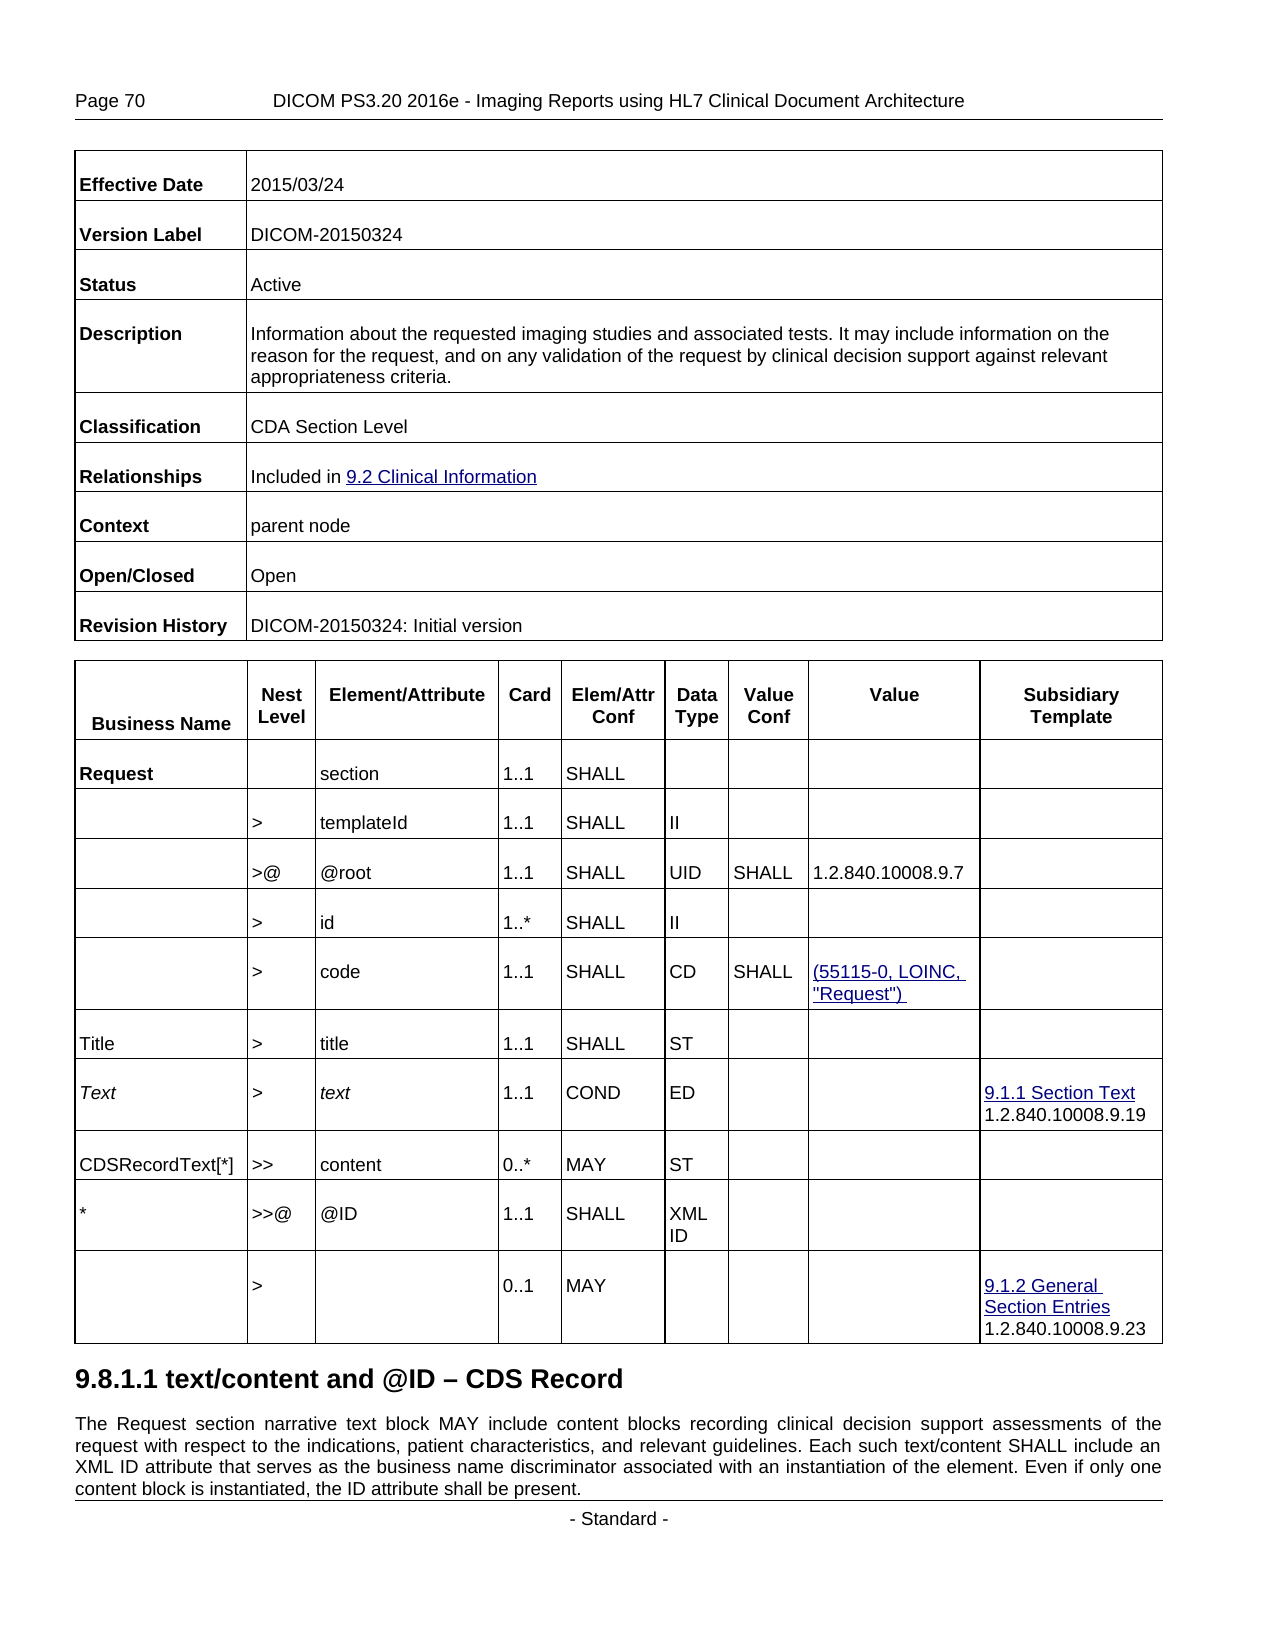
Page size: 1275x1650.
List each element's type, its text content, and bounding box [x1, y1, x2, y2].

table_cell 0..* [499, 1131, 561, 1179]
table_header Elem/Attr Conf [562, 661, 664, 738]
table_cell Context [76, 492, 246, 541]
table_cell title [316, 1010, 498, 1058]
table_cell 2015/03/24 [247, 151, 1162, 200]
text The Request section narrative text block MAY include content blocks recording clinical decision support assessments of the request with respect to the indications, patient characteristics, and relevant guidelines. Each such text/content SHALL include an XML ID attribute that serves as the business name discriminator associated with an instantiation of the element. Even if only one content block is instantiated, the ID attribute shall be present. [75, 1413, 1162, 1499]
table_cell 1..1 [499, 789, 561, 838]
table_cell template​Id [316, 789, 498, 838]
table_cell Request [76, 740, 247, 788]
table_cell [729, 1131, 808, 1179]
table_cell [809, 1059, 979, 1129]
table_cell * [76, 1180, 247, 1250]
table_cell (55115-0, LOINC, "Request") [809, 938, 979, 1008]
table_header Value Conf [729, 661, 808, 738]
table_cell [729, 889, 808, 937]
table_cell [666, 1251, 728, 1343]
table_cell text [316, 1059, 498, 1129]
table_cell [248, 740, 315, 788]
table_cell Relationships [76, 443, 246, 491]
table_cell [809, 789, 979, 838]
table_cell Effective Date [76, 151, 246, 200]
table_cell ED [666, 1059, 728, 1129]
table_cell [809, 889, 979, 937]
table_cell 0..1 [499, 1251, 561, 1343]
table_cell SHALL [562, 740, 664, 788]
table_cell SHALL [562, 1180, 664, 1250]
table_cell 1..1 [499, 1059, 561, 1129]
table_cell [76, 839, 247, 888]
table_cell Open [247, 542, 1162, 591]
table_cell DICOM-20150324 [247, 201, 1162, 249]
table_cell CDSRecord​Text[*] [76, 1131, 247, 1179]
table_cell code [316, 938, 498, 1008]
table_cell [981, 889, 1162, 937]
table_cell >>@ [248, 1180, 315, 1250]
table_header Business Name [76, 661, 247, 738]
table_cell [981, 1131, 1162, 1179]
table_cell Title [76, 1010, 247, 1058]
table_cell >> [248, 1131, 315, 1179]
table_cell Status [76, 250, 246, 299]
table_cell [76, 889, 247, 937]
table_cell [729, 1180, 808, 1250]
table_cell SHALL [562, 889, 664, 937]
table_cell Included in 9.2 Clinical Information [247, 443, 1162, 491]
table_cell SHALL [562, 789, 664, 838]
table_cell [981, 740, 1162, 788]
table_cell ST [666, 1010, 728, 1058]
table_cell [729, 789, 808, 838]
table_cell [809, 1251, 979, 1343]
table_cell II [666, 889, 728, 937]
table_header Nest Level [248, 661, 315, 738]
table_cell > [248, 1010, 315, 1058]
table_cell 1..1 [499, 839, 561, 888]
table_cell MAY [562, 1251, 664, 1343]
table_cell [981, 839, 1162, 888]
table_header Value [809, 661, 979, 738]
table_cell 1..1 [499, 1180, 561, 1250]
table_cell Text [76, 1059, 247, 1129]
table_cell Revision History [76, 592, 246, 640]
table_cell 1..1 [499, 1010, 561, 1058]
table_cell [981, 789, 1162, 838]
table_cell Description [76, 300, 246, 392]
table_cell [729, 740, 808, 788]
table_cell SHALL [729, 938, 808, 1008]
table_cell SHALL [729, 839, 808, 888]
table_cell >@ [248, 839, 315, 888]
text 9.8.1.1 text/content and @ID – CDS Record [75, 1363, 1162, 1394]
table_cell 1..1 [499, 938, 561, 1008]
table_cell Information about the requested imaging studies and associated tests. It may include information on the reason for the request, and on any validation of the request by clinical decision support against relevant appropriateness criteria. [247, 300, 1162, 392]
table_cell > [248, 1059, 315, 1129]
table_cell > [248, 889, 315, 937]
table_cell XML ID [666, 1180, 728, 1250]
table_cell [729, 1251, 808, 1343]
table_cell [809, 1010, 979, 1058]
table_cell @root [316, 839, 498, 888]
table_cell ST [666, 1131, 728, 1179]
table_cell [666, 740, 728, 788]
table_cell SHALL [562, 938, 664, 1008]
table_cell Open/Closed [76, 542, 246, 591]
table_cell > [248, 1251, 315, 1343]
table_cell [76, 789, 247, 838]
table_cell Classification [76, 393, 246, 442]
table_header Card [499, 661, 561, 738]
table_cell [76, 1251, 247, 1343]
table_cell MAY [562, 1131, 664, 1179]
table_cell 1..1 [499, 740, 561, 788]
table_cell DICOM-20150324: Initial version [247, 592, 1162, 640]
table_cell content [316, 1131, 498, 1179]
table_cell [981, 938, 1162, 1008]
table_cell [981, 1010, 1162, 1058]
table_cell parent node [247, 492, 1162, 541]
table_cell COND [562, 1059, 664, 1129]
table_cell Version Label [76, 201, 246, 249]
table_cell Active [247, 250, 1162, 299]
table_cell 1..* [499, 889, 561, 937]
table_cell [729, 1010, 808, 1058]
table_cell 1.2.840.10008.9.7 [809, 839, 979, 888]
table_header Subsidiary Template [981, 661, 1162, 738]
table_cell UID [666, 839, 728, 888]
table_cell CD [666, 938, 728, 1008]
table_cell @ID [316, 1180, 498, 1250]
table_cell 9.1.1 Section Text 1.2.840.10008.9.19 [981, 1059, 1162, 1129]
table_cell [809, 740, 979, 788]
table_cell SHALL [562, 839, 664, 888]
table_cell [809, 1131, 979, 1179]
table_cell id [316, 889, 498, 937]
table_cell > [248, 789, 315, 838]
table_header Element/​Attribute [316, 661, 498, 738]
table_cell CDA Section Level [247, 393, 1162, 442]
table_cell [76, 938, 247, 1008]
table_cell [809, 1180, 979, 1250]
table_cell [729, 1059, 808, 1129]
table_cell II [666, 789, 728, 838]
table_cell section [316, 740, 498, 788]
table_cell [981, 1180, 1162, 1250]
table_cell 9.1.2 General Section Entries 1.2.840.10008.9.23 [981, 1251, 1162, 1343]
table_header Data Type [666, 661, 728, 738]
table_cell [316, 1251, 498, 1343]
table_cell > [248, 938, 315, 1008]
table_cell SHALL [562, 1010, 664, 1058]
